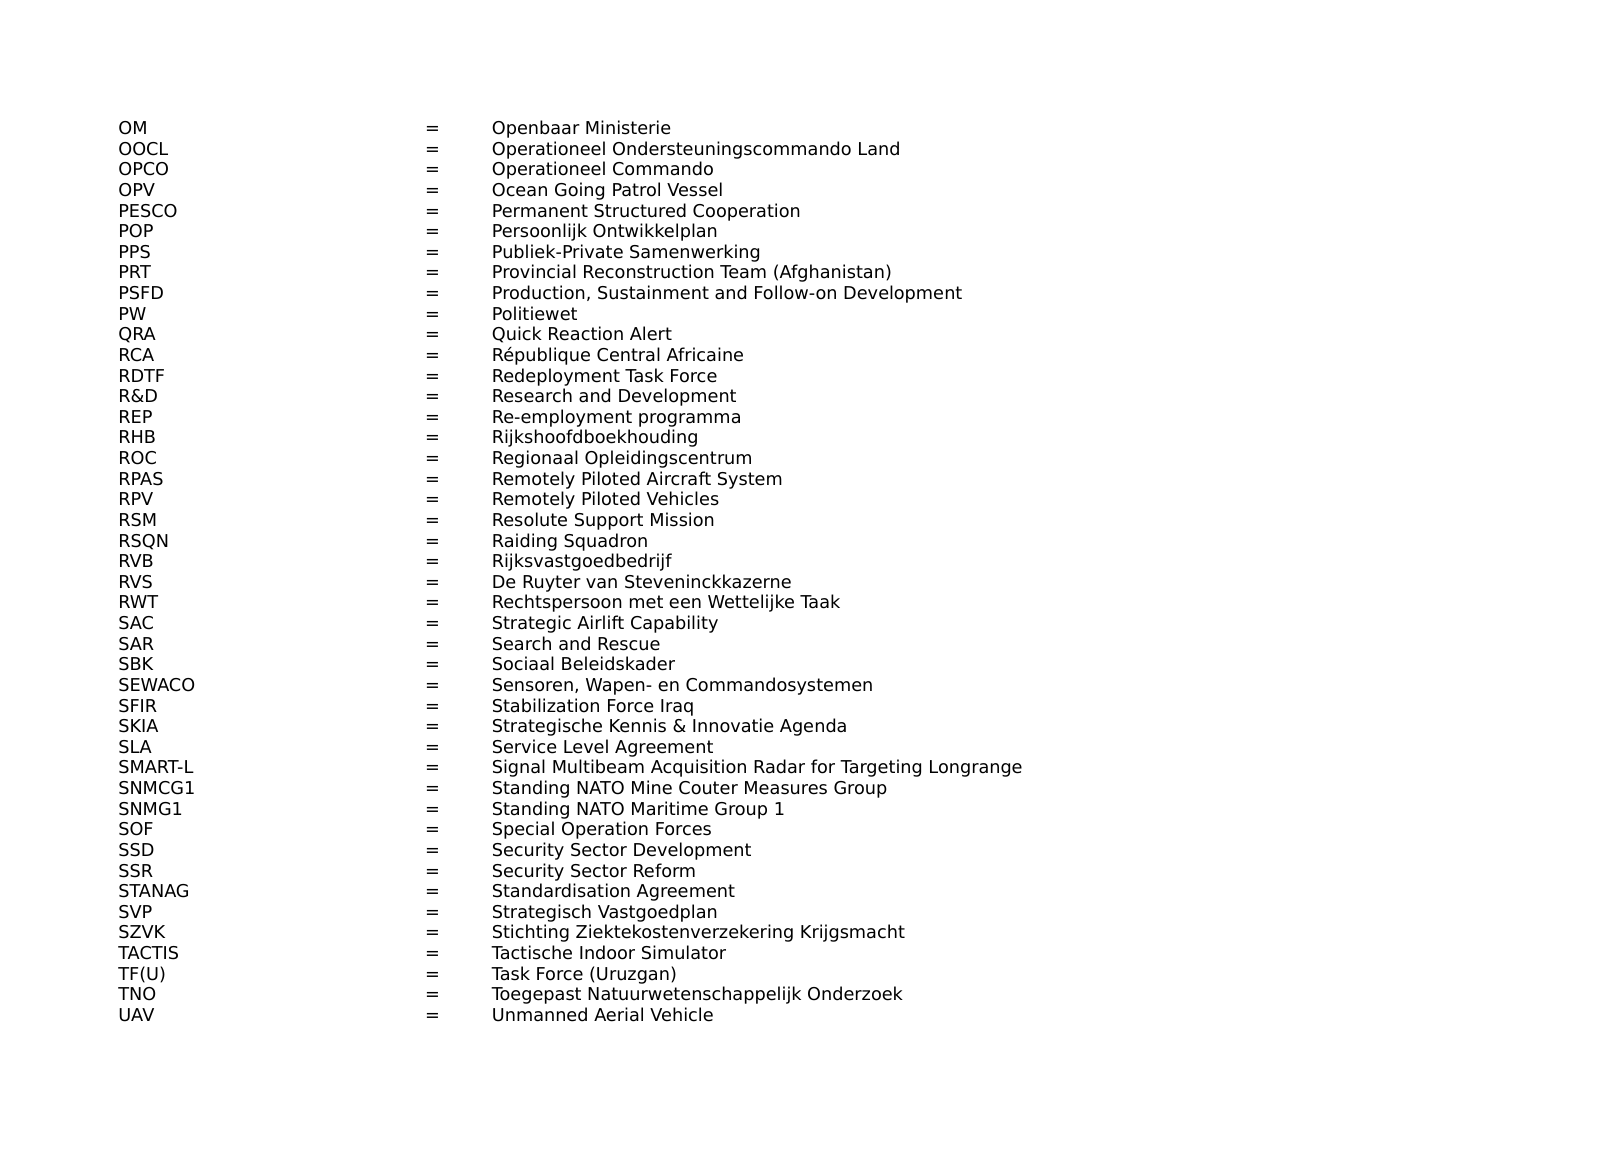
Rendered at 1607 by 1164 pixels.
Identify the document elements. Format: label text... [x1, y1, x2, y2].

table_cell = [419, 840, 486, 861]
table_cell = [419, 263, 486, 283]
table_cell = [419, 139, 486, 159]
table_cell SEWACO [118, 675, 419, 696]
table_cell = [419, 923, 486, 943]
table_cell Rechtspersoon met een Wettelijke Taak [486, 593, 1488, 613]
table_cell Toegepast Natuurwetenschappelijk Onderzoek [486, 984, 1488, 1005]
table_cell = [419, 716, 486, 737]
table_cell Standing NATO Mine Couter Measures Group [486, 778, 1488, 799]
table_cell SSR [118, 861, 419, 881]
table_cell PPS [118, 242, 419, 262]
table_cell Operationeel Ondersteuningscommando Land [486, 139, 1488, 159]
table_cell Strategic Airlift Capability [486, 613, 1488, 634]
table_cell = [419, 324, 486, 345]
table_cell Unmanned Aerial Vehicle [486, 1005, 1488, 1026]
table_cell = [419, 654, 486, 675]
table_cell = [419, 675, 486, 696]
table_cell SMART-L [118, 758, 419, 778]
table_cell = [419, 778, 486, 799]
table_cell Stabilization Force Iraq [486, 696, 1488, 716]
table_cell Task Force (Uruzgan) [486, 964, 1488, 984]
table_cell Redeployment Task Force [486, 366, 1488, 386]
table_cell = [419, 551, 486, 572]
table_cell R&D [118, 386, 419, 407]
table_cell RCA [118, 345, 419, 366]
table_cell QRA [118, 324, 419, 345]
table_cell Security Sector Reform [486, 861, 1488, 881]
table_cell Production, Sustainment and Follow-on Development [486, 283, 1488, 304]
table_cell SBK [118, 654, 419, 675]
table_cell République Central Africaine [486, 345, 1488, 366]
table_cell = [419, 510, 486, 531]
table_cell = [419, 531, 486, 551]
table_cell = [419, 118, 486, 139]
table_cell = [419, 758, 486, 778]
table_cell = [419, 572, 486, 592]
table_cell SNMG1 [118, 799, 419, 819]
table_cell PESCO [118, 201, 419, 221]
table_cell REP [118, 407, 419, 427]
table_cell = [419, 428, 486, 448]
table_cell Rijksvastgoedbedrijf [486, 551, 1488, 572]
table_cell SZVK [118, 923, 419, 943]
table_cell RSM [118, 510, 419, 531]
table_cell TNO [118, 984, 419, 1005]
table_cell OOCL [118, 139, 419, 159]
table_cell Tactische Indoor Simulator [486, 943, 1488, 964]
table_cell Strategische Kennis & Innovatie Agenda [486, 716, 1488, 737]
table_cell Resolute Support Mission [486, 510, 1488, 531]
table_cell = [419, 819, 486, 840]
table_cell TACTIS [118, 943, 419, 964]
table_cell = [419, 159, 486, 180]
table_cell = [419, 201, 486, 221]
table_cell = [419, 221, 486, 242]
table_cell Sociaal Beleidskader [486, 654, 1488, 675]
table_cell = [419, 242, 486, 262]
table_cell = [419, 345, 486, 366]
table_cell SKIA [118, 716, 419, 737]
table_cell = [419, 799, 486, 819]
table_cell = [419, 593, 486, 613]
table_cell Signal Multibeam Acquisition Radar for Targeting Longrange [486, 758, 1488, 778]
table_cell = [419, 861, 486, 881]
table_cell RDTF [118, 366, 419, 386]
table_cell Remotely Piloted Aircraft System [486, 469, 1488, 489]
table_cell = [419, 984, 486, 1005]
table_cell Regionaal Opleidingscentrum [486, 448, 1488, 469]
table_cell RVS [118, 572, 419, 592]
table_cell = [419, 366, 486, 386]
table_cell SNMCG1 [118, 778, 419, 799]
table_cell SAC [118, 613, 419, 634]
table_cell = [419, 304, 486, 324]
table_cell = [419, 386, 486, 407]
table_cell Standardisation Agreement [486, 881, 1488, 902]
table_cell = [419, 489, 486, 510]
table_cell Security Sector Development [486, 840, 1488, 861]
table_cell SLA [118, 737, 419, 757]
table_cell POP [118, 221, 419, 242]
table_cell = [419, 1005, 486, 1026]
table_cell Politiewet [486, 304, 1488, 324]
table_cell SOF [118, 819, 419, 840]
table_cell PW [118, 304, 419, 324]
table_cell TF(U) [118, 964, 419, 984]
table_cell PRT [118, 263, 419, 283]
table_cell Service Level Agreement [486, 737, 1488, 757]
table_cell = [419, 613, 486, 634]
table_cell UAV [118, 1005, 419, 1026]
table_cell SFIR [118, 696, 419, 716]
table_cell Operationeel Commando [486, 159, 1488, 180]
table_cell = [419, 902, 486, 922]
table_cell Sensoren, Wapen- en Commandosystemen [486, 675, 1488, 696]
table_cell = [419, 448, 486, 469]
table_cell STANAG [118, 881, 419, 902]
table_cell PSFD [118, 283, 419, 304]
table_cell Persoonlijk Ontwikkelplan [486, 221, 1488, 242]
table_cell Search and Rescue [486, 634, 1488, 654]
table_cell ROC [118, 448, 419, 469]
table_cell = [419, 964, 486, 984]
table_cell RHB [118, 428, 419, 448]
table_cell SSD [118, 840, 419, 861]
table_cell OPCO [118, 159, 419, 180]
table_cell Ocean Going Patrol Vessel [486, 180, 1488, 201]
table_cell SVP [118, 902, 419, 922]
table_cell RSQN [118, 531, 419, 551]
table_cell Provincial Reconstruction Team (Afghanistan) [486, 263, 1488, 283]
table_cell Research and Development [486, 386, 1488, 407]
table_cell SAR [118, 634, 419, 654]
table_cell Quick Reaction Alert [486, 324, 1488, 345]
table_cell Standing NATO Maritime Group 1 [486, 799, 1488, 819]
table_cell = [419, 180, 486, 201]
table_cell = [419, 469, 486, 489]
table_cell = [419, 634, 486, 654]
table_cell Openbaar Ministerie [486, 118, 1488, 139]
table_cell Re-employment programma [486, 407, 1488, 427]
table_cell Rijkshoofdboekhouding [486, 428, 1488, 448]
table_cell Stichting Ziektekostenverzekering Krijgsmacht [486, 923, 1488, 943]
table_cell = [419, 737, 486, 757]
table_cell OM [118, 118, 419, 139]
table_cell = [419, 943, 486, 964]
table_cell OPV [118, 180, 419, 201]
table_cell RPAS [118, 469, 419, 489]
table_cell De Ruyter van Steveninckkazerne [486, 572, 1488, 592]
table_cell RVB [118, 551, 419, 572]
table_cell RWT [118, 593, 419, 613]
table_cell = [419, 283, 486, 304]
table_cell Strategisch Vastgoedplan [486, 902, 1488, 922]
table_cell = [419, 407, 486, 427]
table_cell RPV [118, 489, 419, 510]
table_cell Permanent Structured Cooperation [486, 201, 1488, 221]
table_cell = [419, 696, 486, 716]
table_cell = [419, 881, 486, 902]
table_cell Remotely Piloted Vehicles [486, 489, 1488, 510]
table_cell Publiek-Private Samenwerking [486, 242, 1488, 262]
table_cell Special Operation Forces [486, 819, 1488, 840]
table_cell Raiding Squadron [486, 531, 1488, 551]
